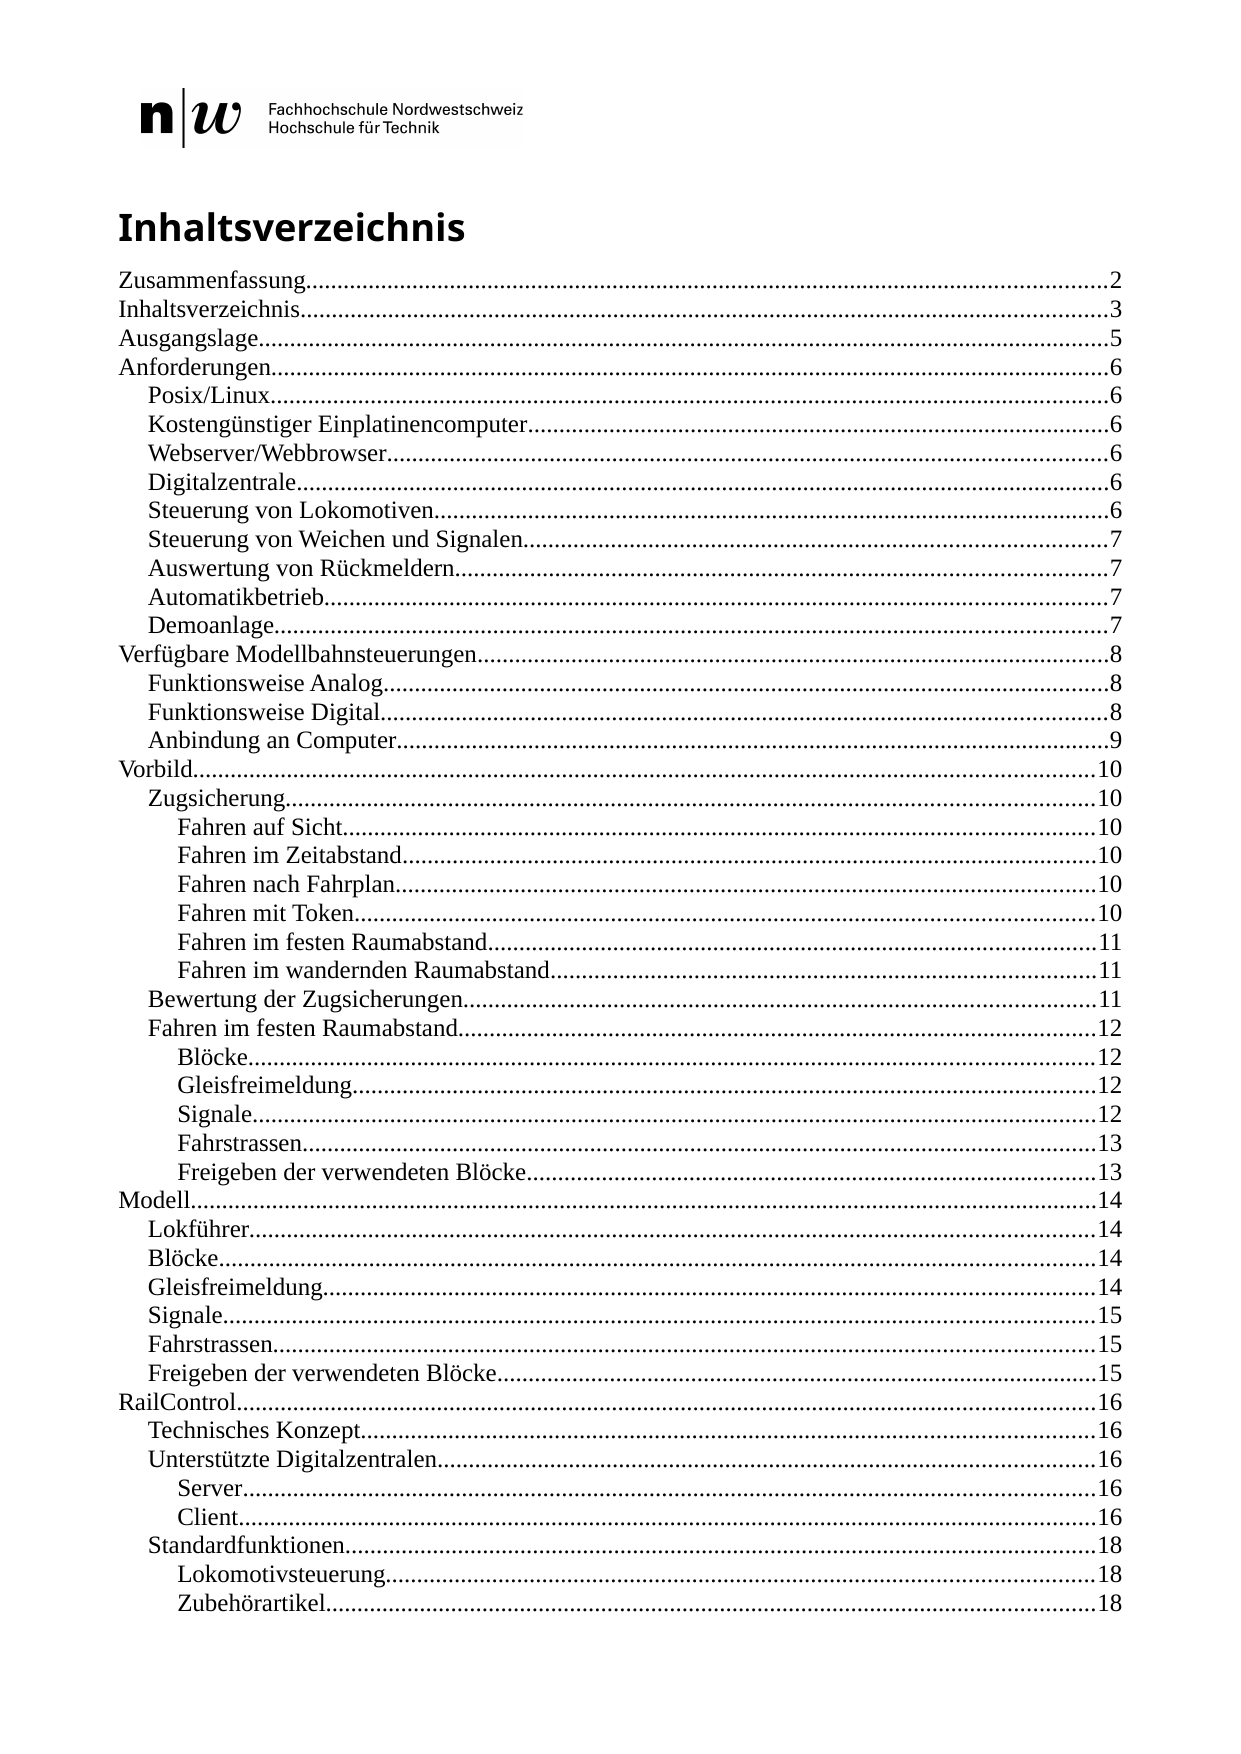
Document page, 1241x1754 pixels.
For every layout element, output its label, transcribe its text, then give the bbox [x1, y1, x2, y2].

text Freigeben der verwendeten Blöcke 15 [148, 1358, 1122, 1387]
text Steuerung von Weichen und Signalen 7 [148, 524, 1122, 553]
text RailControl 16 [118, 1387, 1122, 1416]
text Fahren im festen Raumabstand 12 [148, 1013, 1122, 1042]
picture [141, 88, 523, 148]
text Modell 14 [118, 1186, 1122, 1214]
text Fahren im Zeitabstand 10 [177, 841, 1122, 869]
text Freigeben der verwendeten Blöcke 13 [177, 1157, 1122, 1186]
text Lokführer 14 [148, 1214, 1122, 1243]
text Zubehörartikel 18 [177, 1588, 1122, 1617]
text Vorbild 10 [118, 754, 1122, 783]
text Verfügbare Modellbahnsteuerungen 8 [118, 639, 1122, 668]
text Fahrstrassen 15 [148, 1329, 1122, 1358]
text Digitalzentrale 6 [148, 467, 1122, 496]
text Fahren mit Token 10 [177, 898, 1122, 927]
text Bewertung der Zugsicherungen 11 [148, 984, 1122, 1013]
text Funktionsweise Digital 8 [148, 697, 1122, 726]
text Fahrstrassen 13 [177, 1128, 1122, 1157]
text Server 16 [177, 1473, 1122, 1502]
text Technisches Konzept 16 [148, 1416, 1122, 1444]
text Signale 15 [148, 1301, 1122, 1329]
text Zugsicherung 10 [148, 783, 1122, 812]
text Fahren im festen Raumabstand 11 [177, 927, 1122, 956]
text Webserver/Webbrowser 6 [148, 438, 1122, 467]
text Funktionsweise Analog 8 [148, 668, 1122, 697]
text Lokomotivsteuerung 18 [177, 1559, 1122, 1588]
text Auswertung von Rückmeldern 7 [148, 553, 1122, 582]
text Standardfunktionen 18 [148, 1531, 1122, 1559]
text Automatikbetrieb 7 [148, 582, 1122, 611]
subtitle Inhaltsverzeichnis [118, 201, 1122, 253]
text Inhaltsverzeichnis 3 [118, 294, 1122, 323]
text Fahren im wandernden Raumabstand 11 [177, 956, 1122, 984]
text Blöcke 12 [177, 1042, 1122, 1071]
text Signale 12 [177, 1099, 1122, 1128]
text Steuerung von Lokomotiven 6 [148, 496, 1122, 524]
text Posix/Linux 6 [148, 381, 1122, 409]
text Demoanlage 7 [148, 611, 1122, 639]
text Unterstützte Digitalzentralen 16 [148, 1444, 1122, 1473]
text Blöcke 14 [148, 1243, 1122, 1272]
text Fahren nach Fahrplan 10 [177, 869, 1122, 898]
text Gleisfreimeldung 12 [177, 1071, 1122, 1099]
text Client 16 [177, 1502, 1122, 1531]
text Zusammenfassung 2 [118, 266, 1122, 294]
text Ausgangslage 5 [118, 323, 1122, 352]
text Anbindung an Computer 9 [148, 726, 1122, 754]
text Fahren auf Sicht 10 [177, 812, 1122, 841]
text Kostengünstiger Einplatinencomputer 6 [148, 409, 1122, 438]
text Gleisfreimeldung 14 [148, 1272, 1122, 1301]
text Anforderungen 6 [118, 352, 1122, 381]
